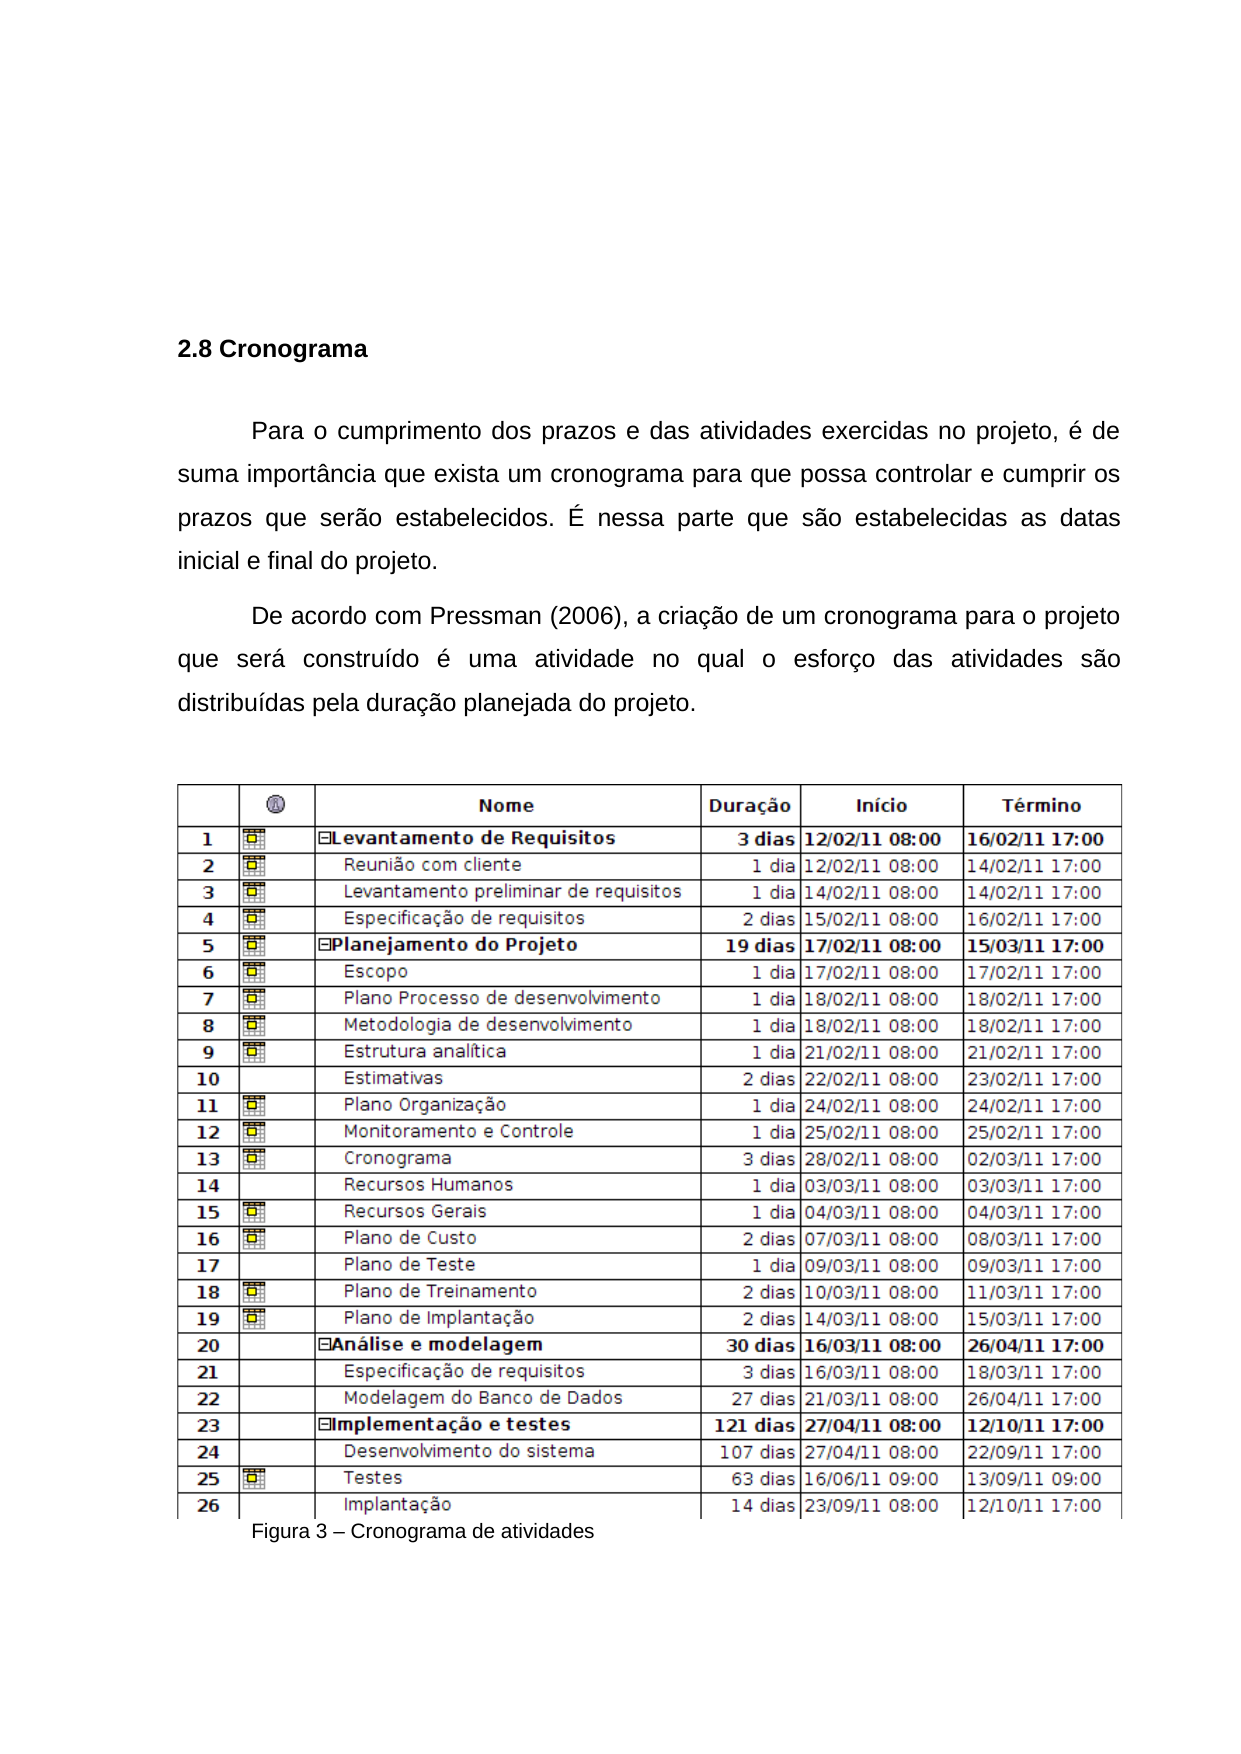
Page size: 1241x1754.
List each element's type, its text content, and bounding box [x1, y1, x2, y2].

picture [177, 784, 1123, 1519]
text De acordo com Pressman (2006), a criação de um cronograma para o projeto que será construído é uma atividade no qual o esforço das atividades são distribuídas pela duração planejada do projeto. [177, 601, 1122, 716]
text Figura 3 – Cronograma de atividades [177, 1519, 1122, 1543]
subtitle 2.8 Cronograma [177, 334, 1122, 363]
text Para o cumprimento dos prazos e das atividades exercidas no projeto, é de suma importância que exista um cronograma para que possa controlar e cumprir os prazos que serão estabelecidos. É nessa parte que são estabelecidas as datas inicial e final do projeto. [177, 416, 1122, 574]
